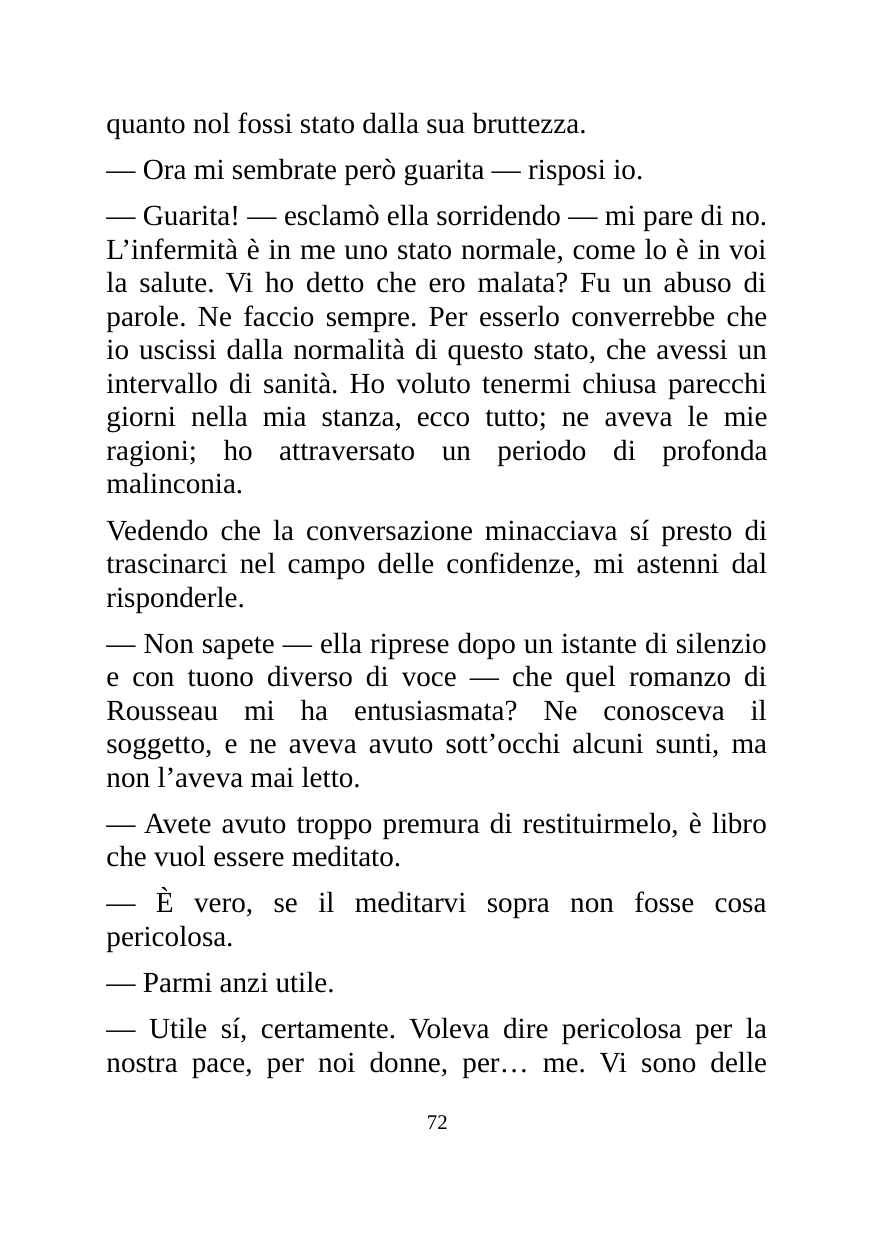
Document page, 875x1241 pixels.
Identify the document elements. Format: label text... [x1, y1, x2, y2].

text — Non sapete — ella riprese dopo un istante di silenzio e con tuono diverso di voce — che quel romanzo di Rousseau mi ha entusiasmata? Ne conosceva il soggetto, e ne aveva avuto sott’occhi alcuni sunti, ma non l’aveva mai letto. [106, 626, 768, 793]
text — Parmi anzi utile. [106, 965, 768, 999]
text Vedendo che la conversazione minacciava sí presto di trascinarci nel campo delle confidenze, mi astenni dal risponderle. [106, 513, 768, 613]
text — Ora mi sembrate però guarita — risposi io. [106, 152, 768, 186]
text quanto nol fossi stato dalla sua bruttezza. [106, 106, 768, 140]
text — Utile sí, certamente. Voleva dire pericolosa per la nostra pace, per noi donne, per… me. Vi sono delle [106, 1011, 768, 1078]
text — È vero, se il meditarvi sopra non fosse cosa pericolosa. [106, 886, 768, 953]
text — Guarita! — esclamò ella sorridendo — mi pare di no. L’infermità è in me uno stato normale, come lo è in voi la salute. Vi ho detto che ero malata? Fu un abuso di parole. Ne faccio sempre. Per esserlo converrebbe che io uscissi dalla normalità di questo stato, che avessi un intervallo di sanità. Ho voluto tenermi chiusa parecchi giorni nella mia stanza, ecco tutto; ne aveva le mie ragioni; ho attraversato un periodo di profonda malinconia. [106, 198, 768, 500]
text — Avete avuto troppo premura di restituirmelo, è libro che vuol essere meditato. [106, 806, 768, 873]
